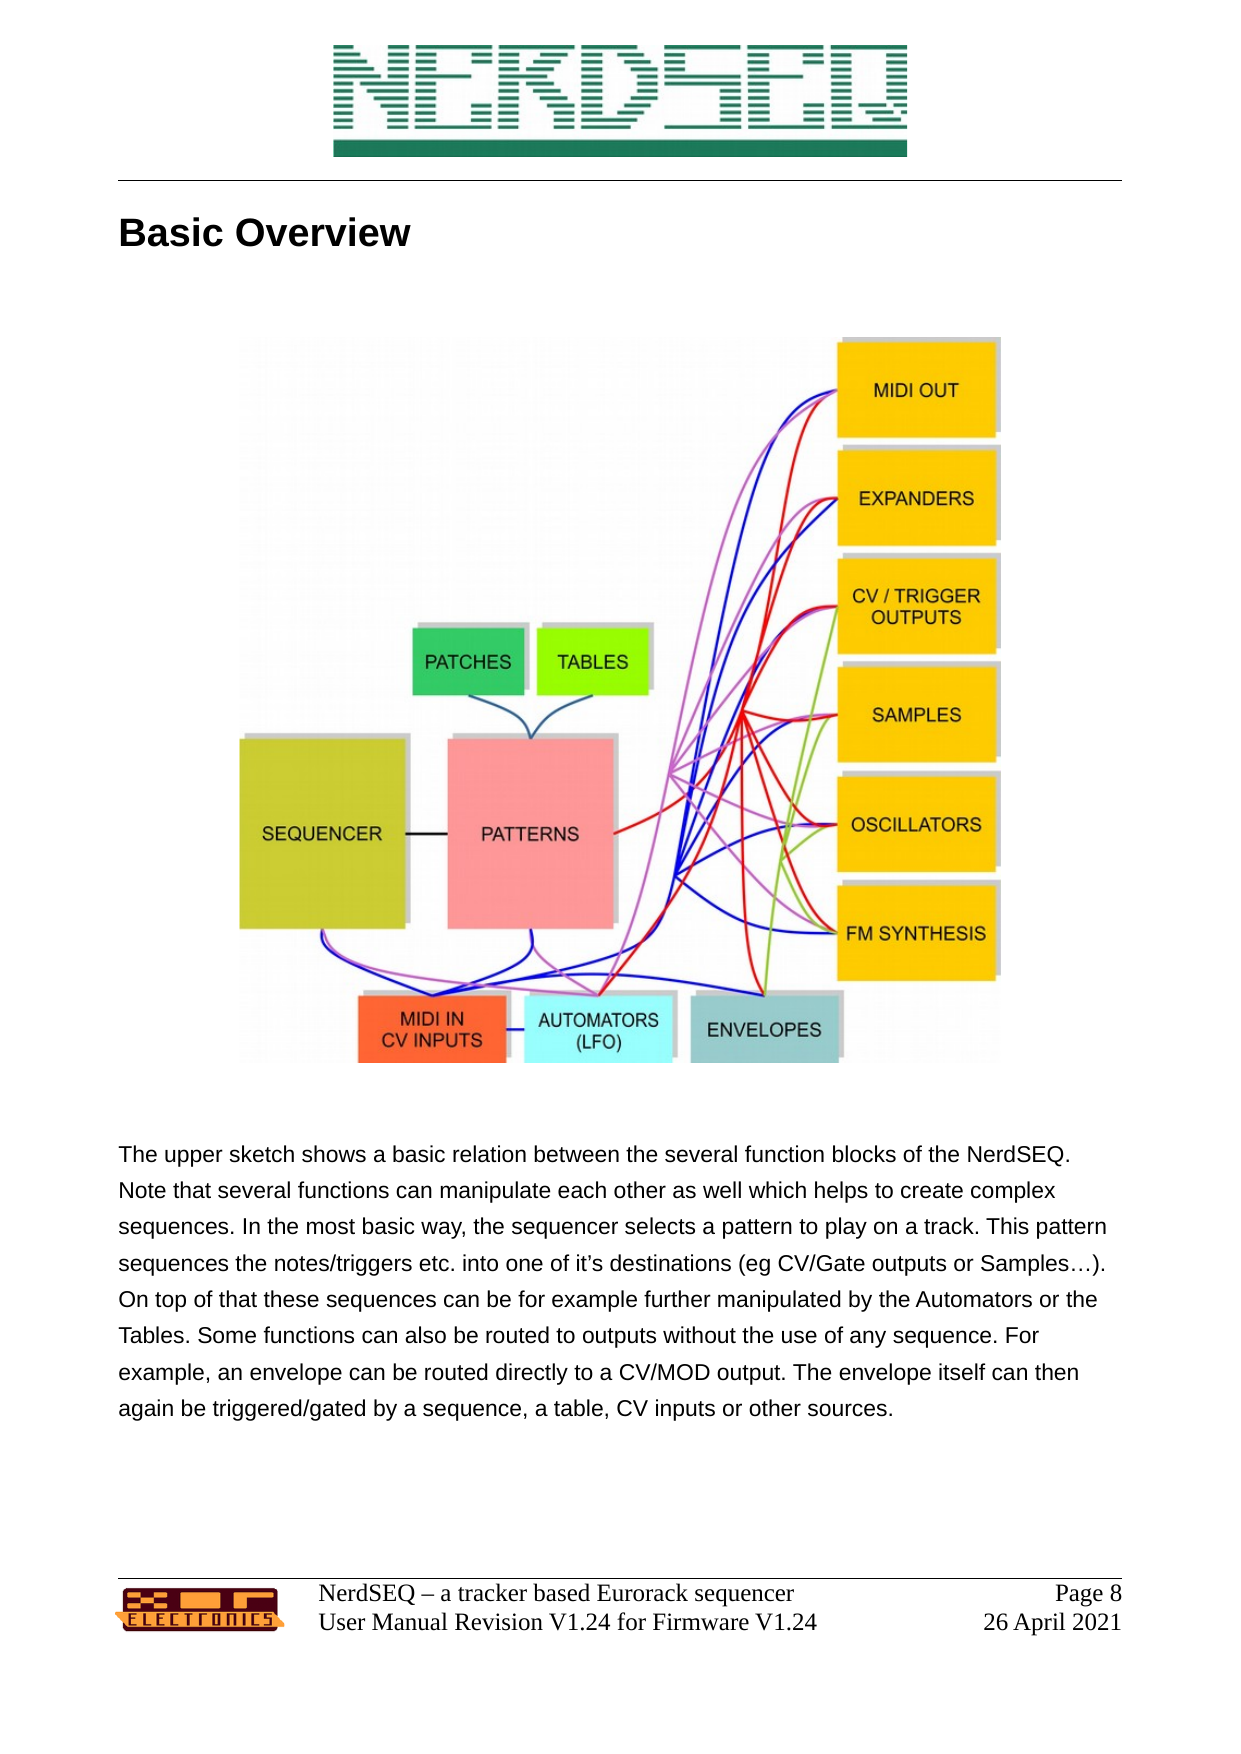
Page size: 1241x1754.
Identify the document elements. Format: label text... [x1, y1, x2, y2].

picture [333, 45, 908, 157]
text The upper sketch shows a basic relation between the several function blocks of the NerdSEQ. [118, 1141, 1122, 1167]
picture [115, 1584, 285, 1634]
subtitle Basic Overview [118, 209, 1122, 255]
text Note that several functions can manipulate each other as well which helps to create complex sequences. In the most basic way, the sequencer selects a pattern to play on a track. This pattern sequences the notes/triggers etc. into one of it’s destinations (eg CV/Gate outputs or Samples…). [118, 1177, 1122, 1276]
picture [239, 337, 1001, 1063]
text On top of that these sequences can be for example further manipulated by the Automators or the Tables. Some functions can also be routed to outputs without the use of any sequence. For example, an envelope can be routed directly to a CV/MOD output. The envelope itself can then again be triggered/gated by a sequence, a table, CV inputs or other sources. [118, 1286, 1122, 1421]
